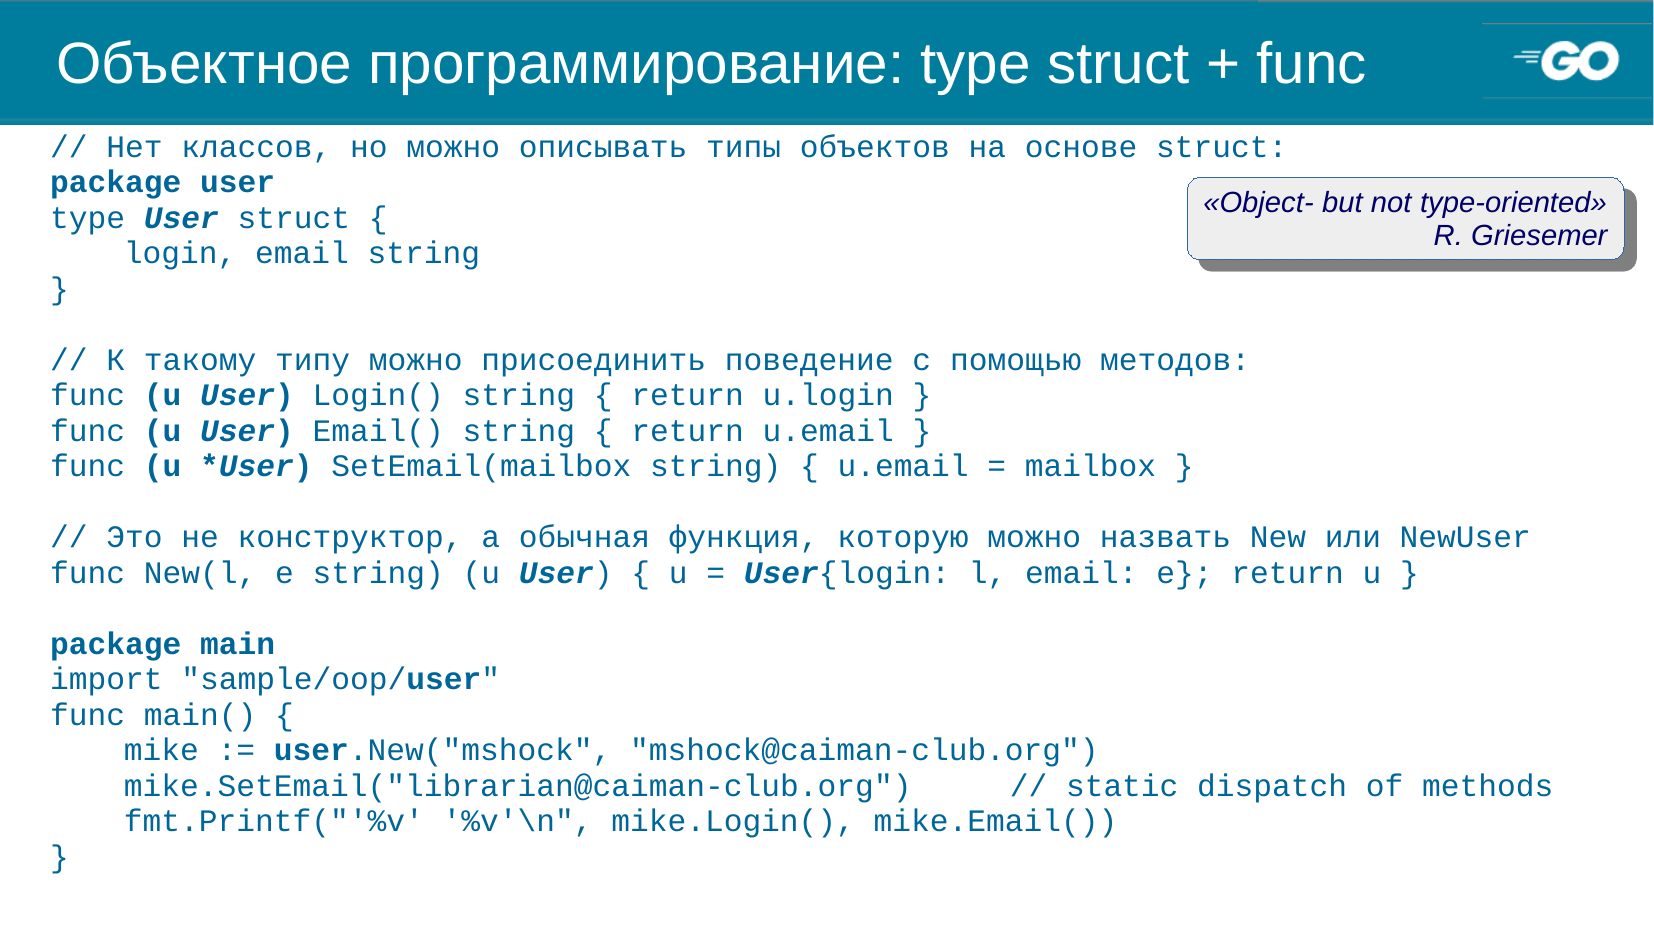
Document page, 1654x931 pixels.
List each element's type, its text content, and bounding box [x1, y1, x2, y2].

text_box Объектное программирование: type struct + func [41, 23, 1495, 104]
text_box «Object- but not type-oriented» R. Griesemer [1187, 177, 1625, 260]
picture [1542, 41, 1619, 81]
text_box // Нет классов, но можно описывать типы объектов на основе struct: package user type User struct { login, email string } // К такому типу можно присоединить поведение с помощью методов: func (u User) Login() string { return u.login } func (u User) Email() string { return u.email } func (u *User) SetEmail(mailbox string) { u.email = mailbox } // Это не конструктор, а обычная функция, которую можно назвать New или NewUser func New(l, e string) (u User) { u = User{login: l, email: e}; return u } package main import "sample/oop/user" func main() { mike := user.New("mshock", "mshock@caiman-club.org") mike.SetEmail("librarian@caiman-club.org") // static dispatch of methods fmt.Printf("'%v' '%v'\n", mike.Login(), mike.Email()) } [35, 124, 1619, 898]
